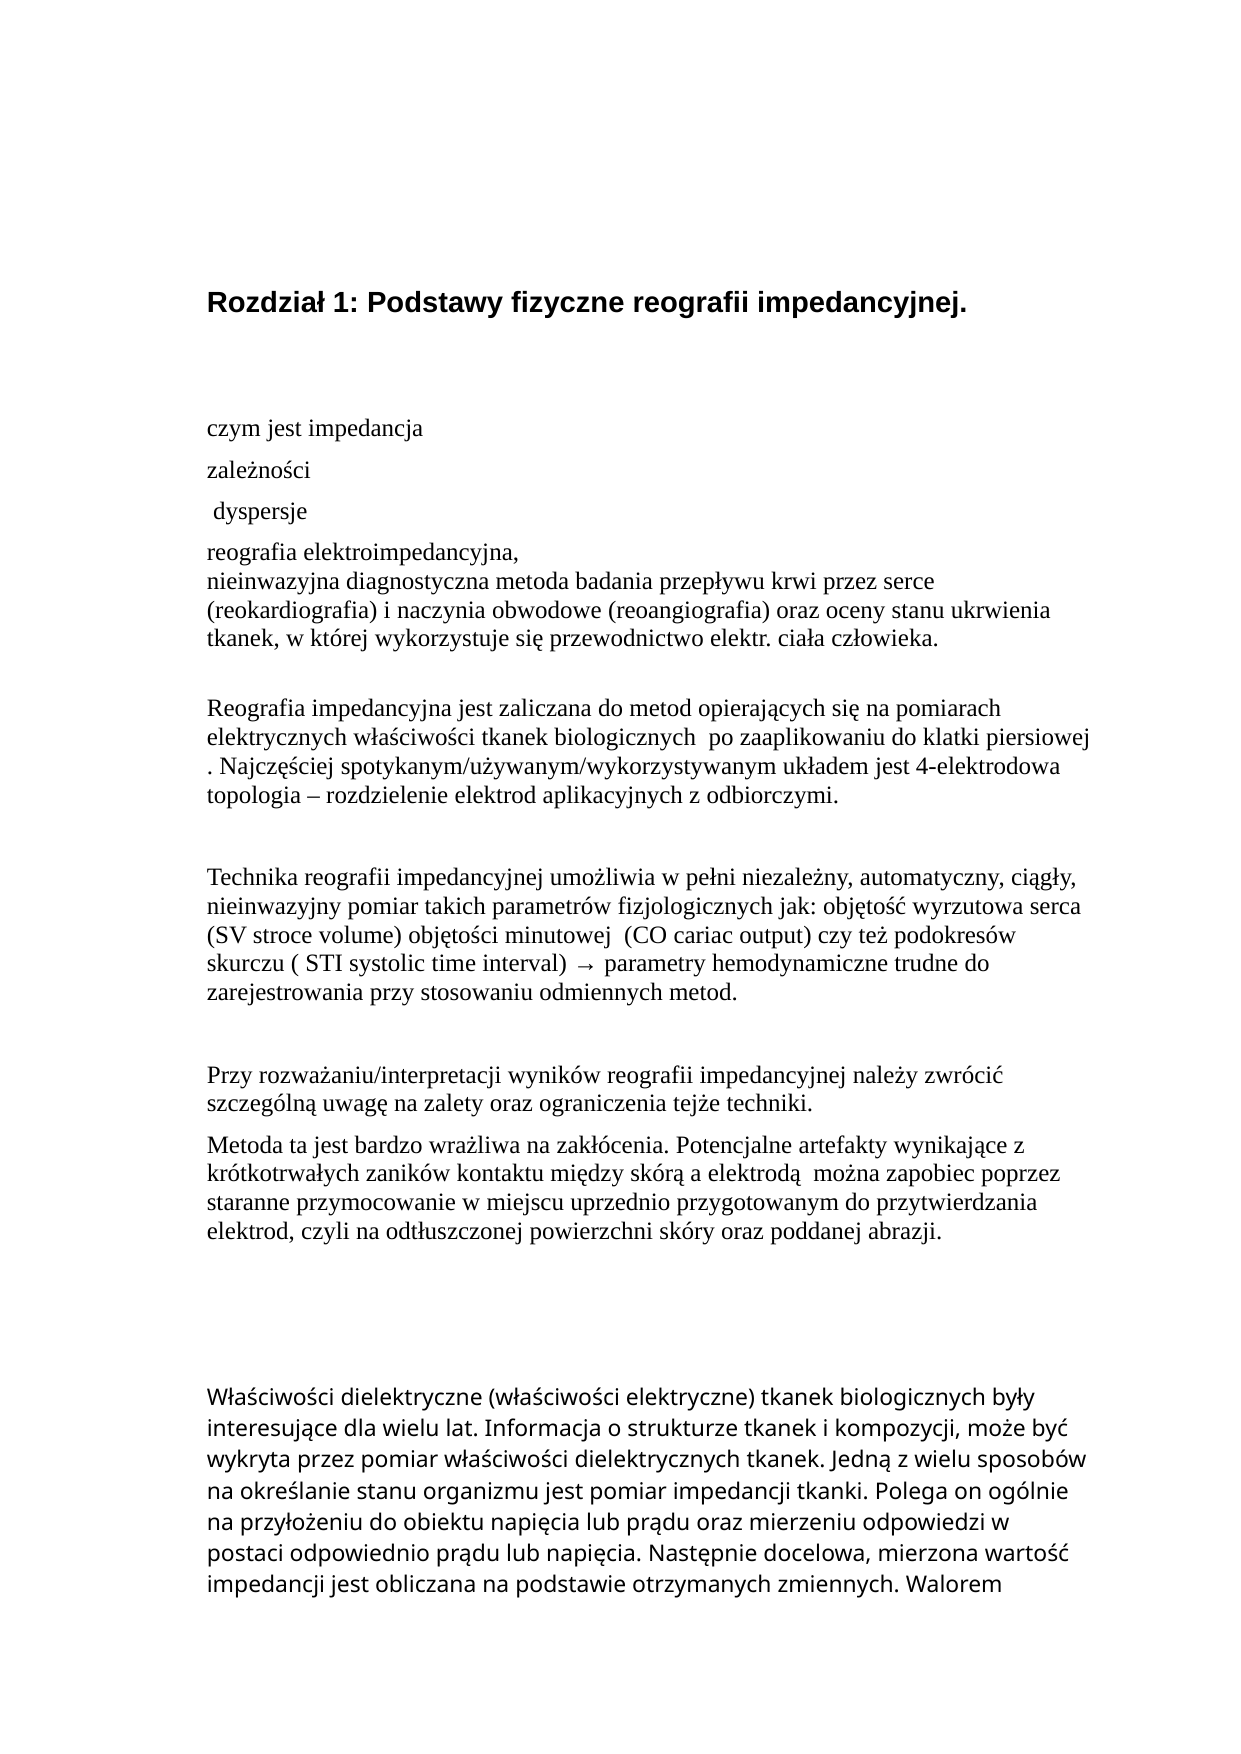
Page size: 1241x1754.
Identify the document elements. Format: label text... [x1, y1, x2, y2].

text Technika reografii impedancyjnej umożliwia w pełni niezależny, automatyczny, ciągły, nieinwazyjny pomiar takich parametrów fizjologicznych jak: objętość wyrzutowa serca (SV stroce volume) objętości minutowej (CO cariac output) czy też podokresów skurczu ( STI systolic time interval) → parametry hemodynamiczne trudne do zarejestrowania przy stosowaniu odmiennych metod. [207, 862, 1093, 1006]
text reografia elektroimpedancyjna, [207, 537, 1093, 566]
text Przy rozważaniu/interpretacji wyników reografii impedancyjnej należy zwrócić szczególną uwagę na zalety oraz ograniczenia tejże techniki. [207, 1060, 1093, 1117]
text Reografia impedancyjna jest zaliczana do metod opierających się na pomiarach elektrycznych właściwości tkanek biologicznych po zaaplikowaniu do klatki piersiowej . Najczęściej spotykanym/używanym/wykorzystywanym układem jest 4-elektrodowa topologia – rozdzielenie elektrod aplikacyjnych z odbiorczymi. [207, 693, 1093, 808]
text czym jest impedancja [207, 413, 1093, 442]
subtitle Rozdział 1: Podstawy fizyczne reografii impedancyjnej. [207, 285, 1093, 318]
text Metoda ta jest bardzo wrażliwa na zakłócenia. Potencjalne artefakty wynikające z krótkotrwałych zaników kontaktu między skórą a elektrodą można zapobiec poprzez staranne przymocowanie w miejscu uprzednio przygotowanym do przytwierdzania elektrod, czyli na odtłuszczonej powierzchni skóry oraz poddanej abrazji. [207, 1130, 1093, 1245]
text nieinwazyjna diagnostyczna metoda badania przepływu krwi przez serce (reokardiografia) i naczynia obwodowe (reoangiografia) oraz oceny stanu ukrwienia tkanek, w której wykorzystuje się przewodnictwo elektr. ciała człowieka. [207, 566, 1093, 652]
text Właściwości dielektryczne (właściwości elektryczne) tkanek biologicznych były interesujące dla wielu lat. Informacja o strukturze tkanek i kompozycji, może być wykryta przez pomiar właściwości dielektrycznych tkanek. Jedną z wielu sposobów na określanie stanu organizmu jest pomiar impedancji tkanki. Polega on ogólnie na przyłożeniu do obiektu napięcia lub prądu oraz mierzeniu odpowiedzi w postaci odpowiednio prądu lub napięcia. Następnie docelowa, mierzona wartość impedancji jest obliczana na podstawie otrzymanych zmiennych. Walorem [207, 1381, 1093, 1600]
text dyspersje [207, 496, 1093, 525]
text zależności [207, 455, 1093, 483]
